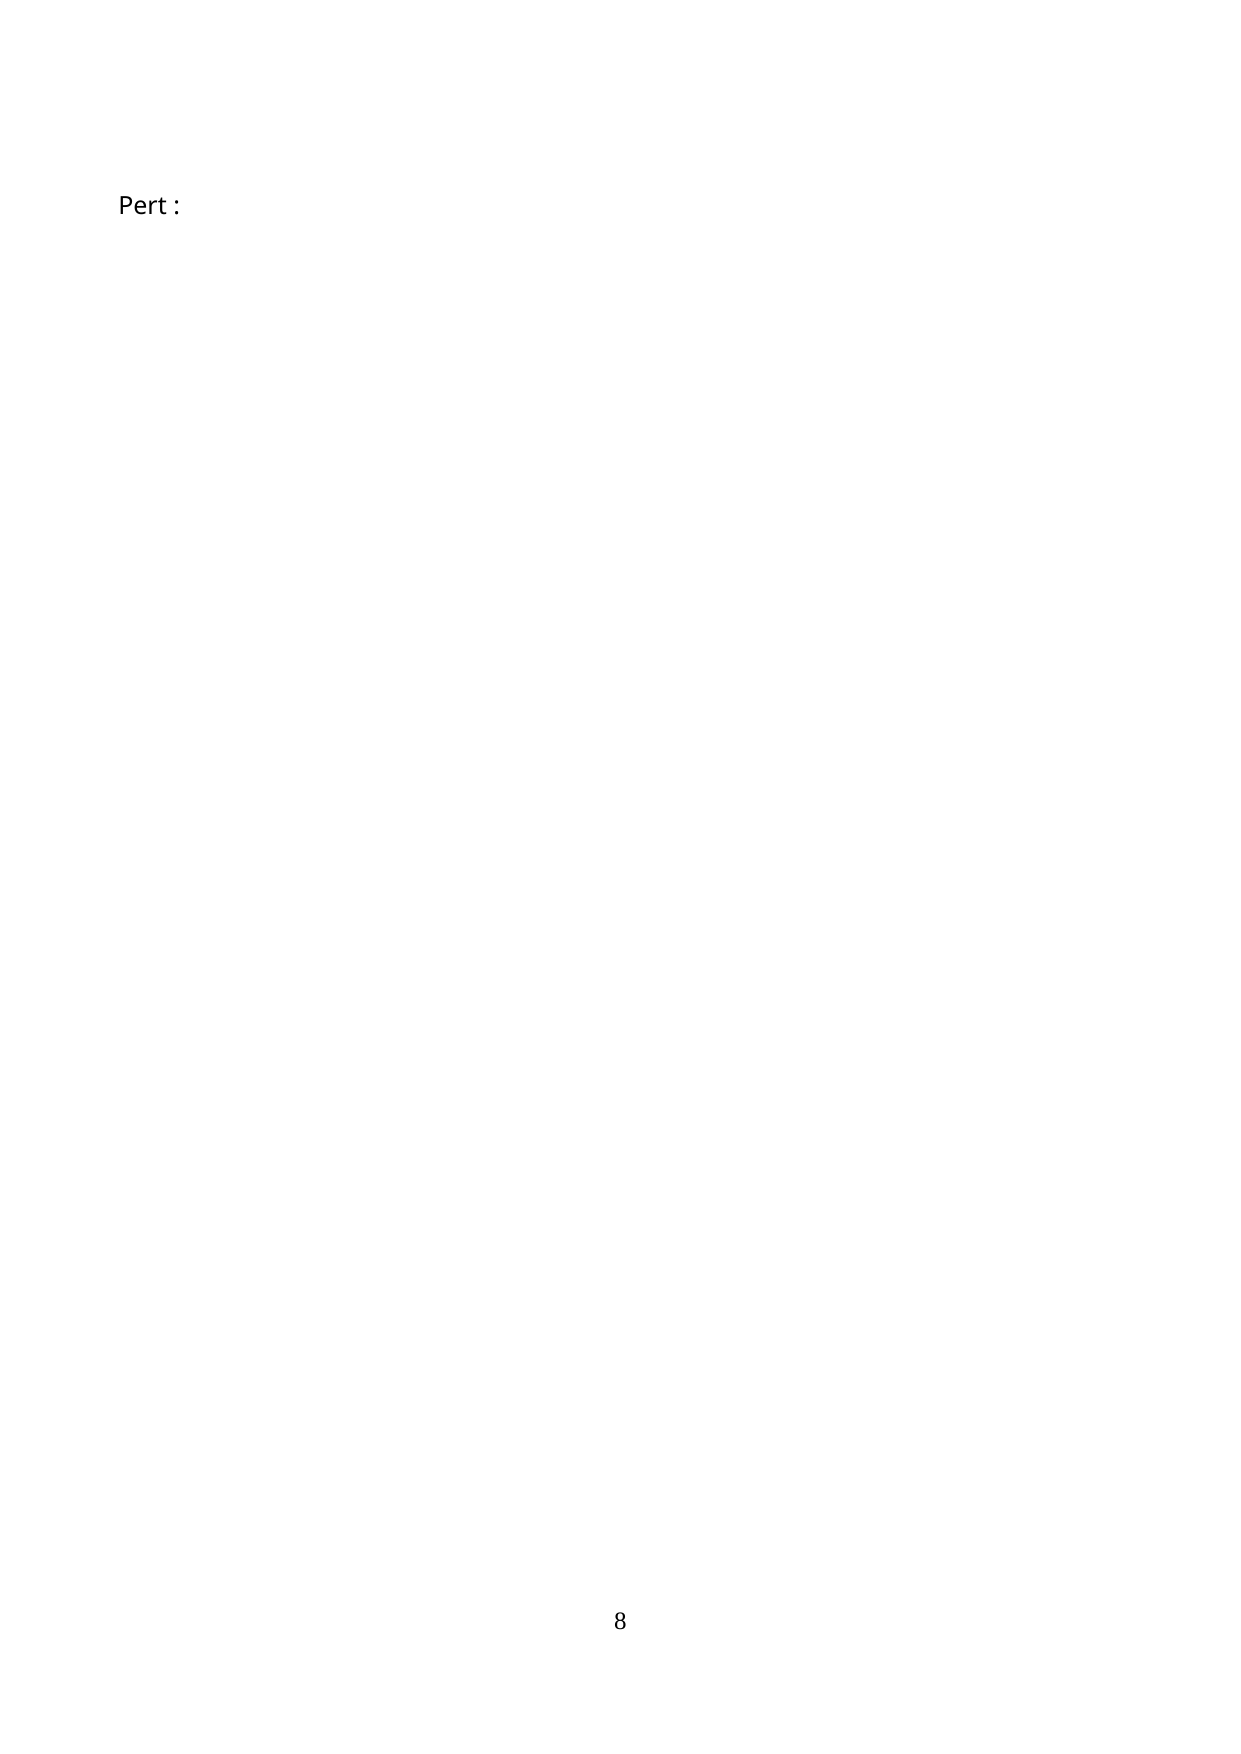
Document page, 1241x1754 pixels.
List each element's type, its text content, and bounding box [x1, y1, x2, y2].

text Pert : [118, 187, 1122, 222]
